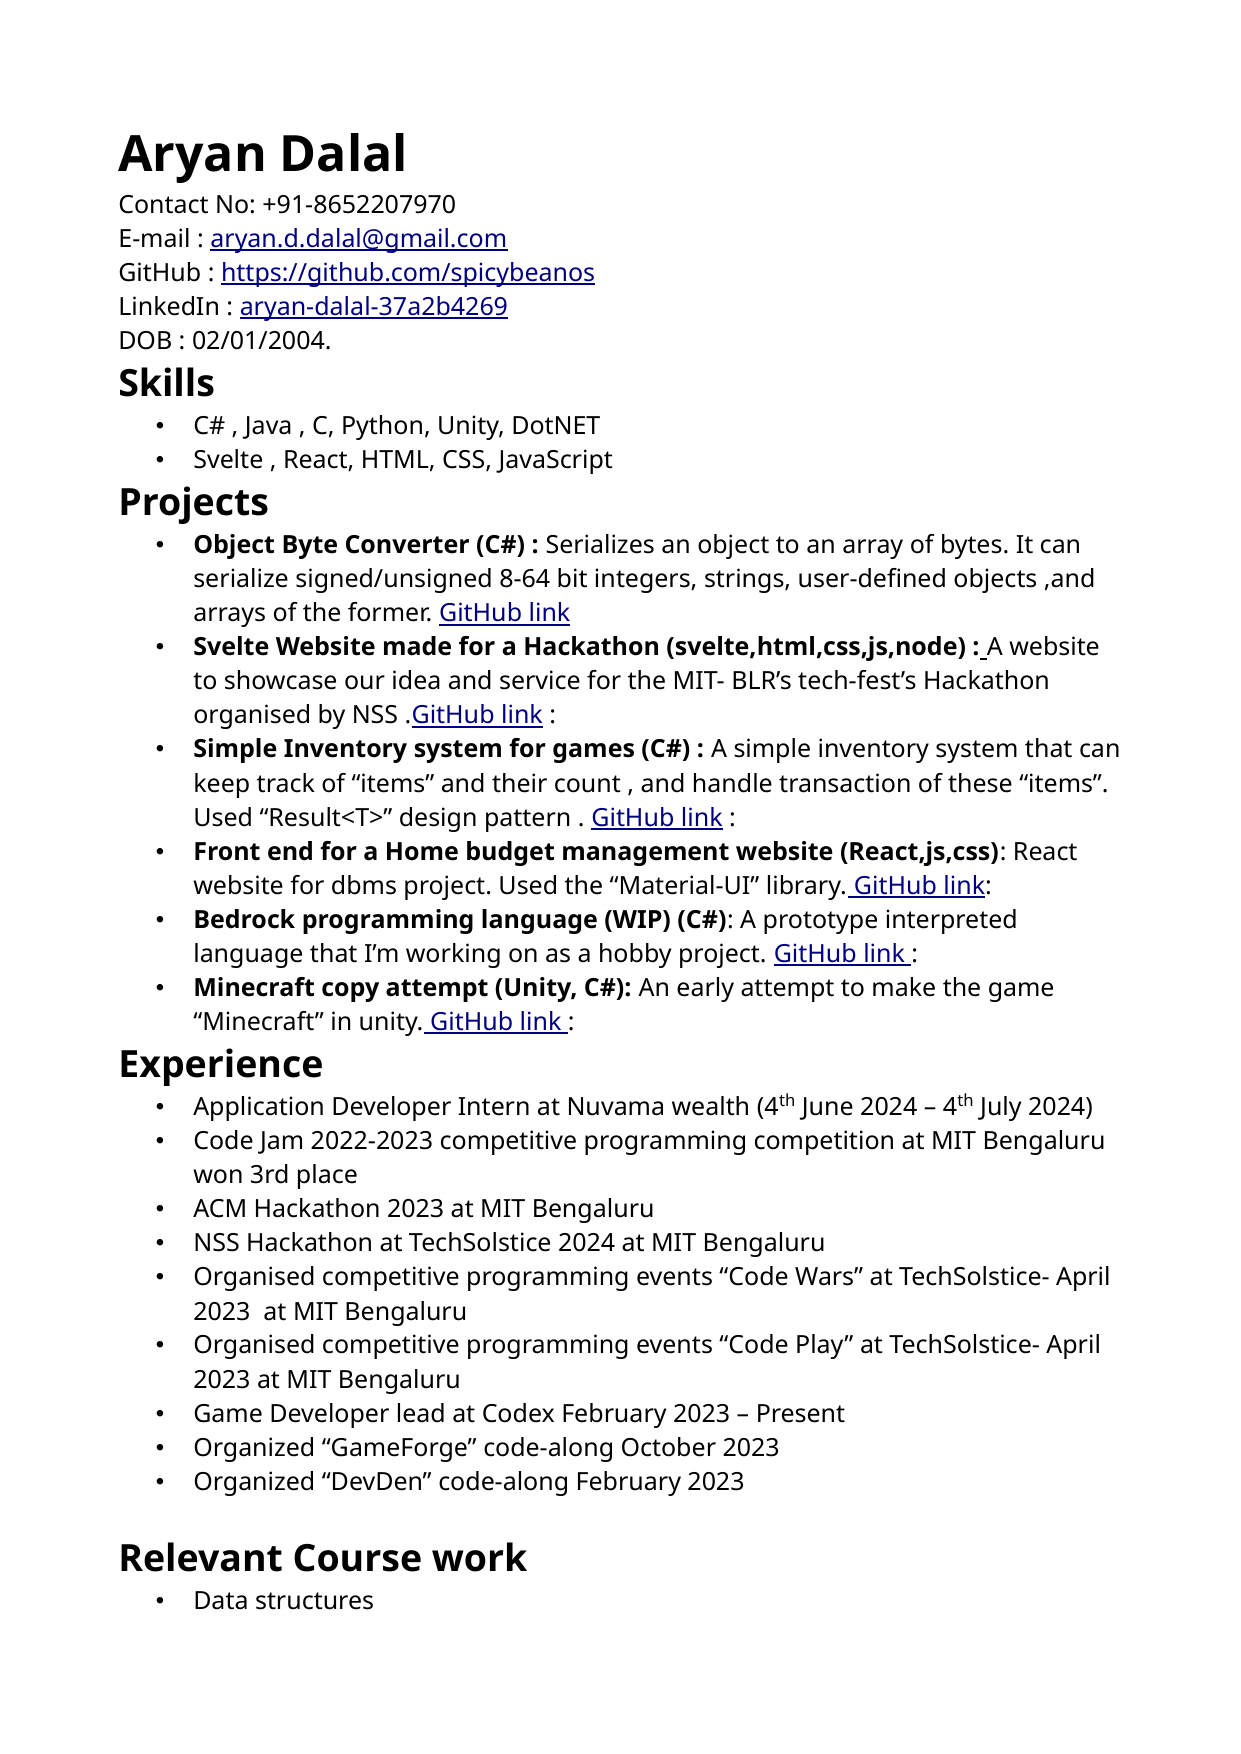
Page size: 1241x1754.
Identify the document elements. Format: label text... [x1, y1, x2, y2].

text Relevant Course work [118, 1532, 1122, 1583]
text Skills [118, 357, 1122, 408]
list Front end for a Home budget management website (React,js,css): React website for dbms project. Used the “Material-UI” library. GitHub link: [156, 833, 1122, 901]
list Organised competitive programming events “Code Wars” at TechSolstice- April 2023 at MIT Bengaluru [156, 1259, 1122, 1327]
list Object Byte Converter (C#) : Serializes an object to an array of bytes. It can serialize signed/unsigned 8-64 bit integers, strings, user-defined objects ,and arrays of the former. GitHub link [156, 527, 1122, 629]
list Game Developer lead at Codex February 2023 – Present [156, 1395, 1122, 1429]
list Application Developer Intern at Nuvama wealth (4th June 2024 – 4th July 2024) [156, 1089, 1122, 1123]
text Experience [118, 1038, 1122, 1089]
list Bedrock programming language (WIP) (C#): A prototype interpreted language that I’m working on as a hobby project. GitHub link : [156, 901, 1122, 969]
list Simple Inventory system for games (C#) : A simple inventory system that can keep track of “items” and their count , and handle transaction of these “items”. Used “Result<T>” design pattern . GitHub link : [156, 731, 1122, 833]
text DOB : 02/01/2004. [118, 322, 1122, 357]
list Code Jam 2022-2023 competitive programming competition at MIT Bengaluru won 3rd place [156, 1123, 1122, 1191]
list Organized “GameForge” code-along October 2023 [156, 1429, 1122, 1463]
list NSS Hackathon at TechSolstice 2024 at MIT Bengaluru [156, 1225, 1122, 1259]
list Data structures [156, 1583, 1122, 1617]
list Minecraft copy attempt (Unity, C#): An early attempt to make the game “Minecraft” in unity. GitHub link : [156, 969, 1122, 1038]
text LinkedIn : aryan-dalal-37a2b4269 [118, 288, 1122, 322]
text Contact No: +91-8652207970 [118, 186, 1122, 220]
list Organised competitive programming events “Code Play” at TechSolstice- April 2023 at MIT Bengaluru [156, 1327, 1122, 1395]
text Aryan Dalal [118, 118, 1122, 186]
text GitHub : https://github.com/spicybeanos [118, 254, 1122, 288]
list Organized “DevDen” code-along February 2023 [156, 1463, 1122, 1497]
text E-mail : aryan.d.dalal@gmail.com [118, 220, 1122, 254]
text Projects [118, 476, 1122, 527]
list Svelte , React, HTML, CSS, JavaScript [156, 442, 1122, 476]
list C# , Java , C, Python, Unity, DotNET [156, 408, 1122, 442]
list ACM Hackathon 2023 at MIT Bengaluru [156, 1191, 1122, 1225]
list Svelte Website made for a Hackathon (svelte,html,css,js,node) : A website to showcase our idea and service for the MIT- BLR’s tech-fest’s Hackathon organised by NSS .GitHub link : [156, 629, 1122, 731]
